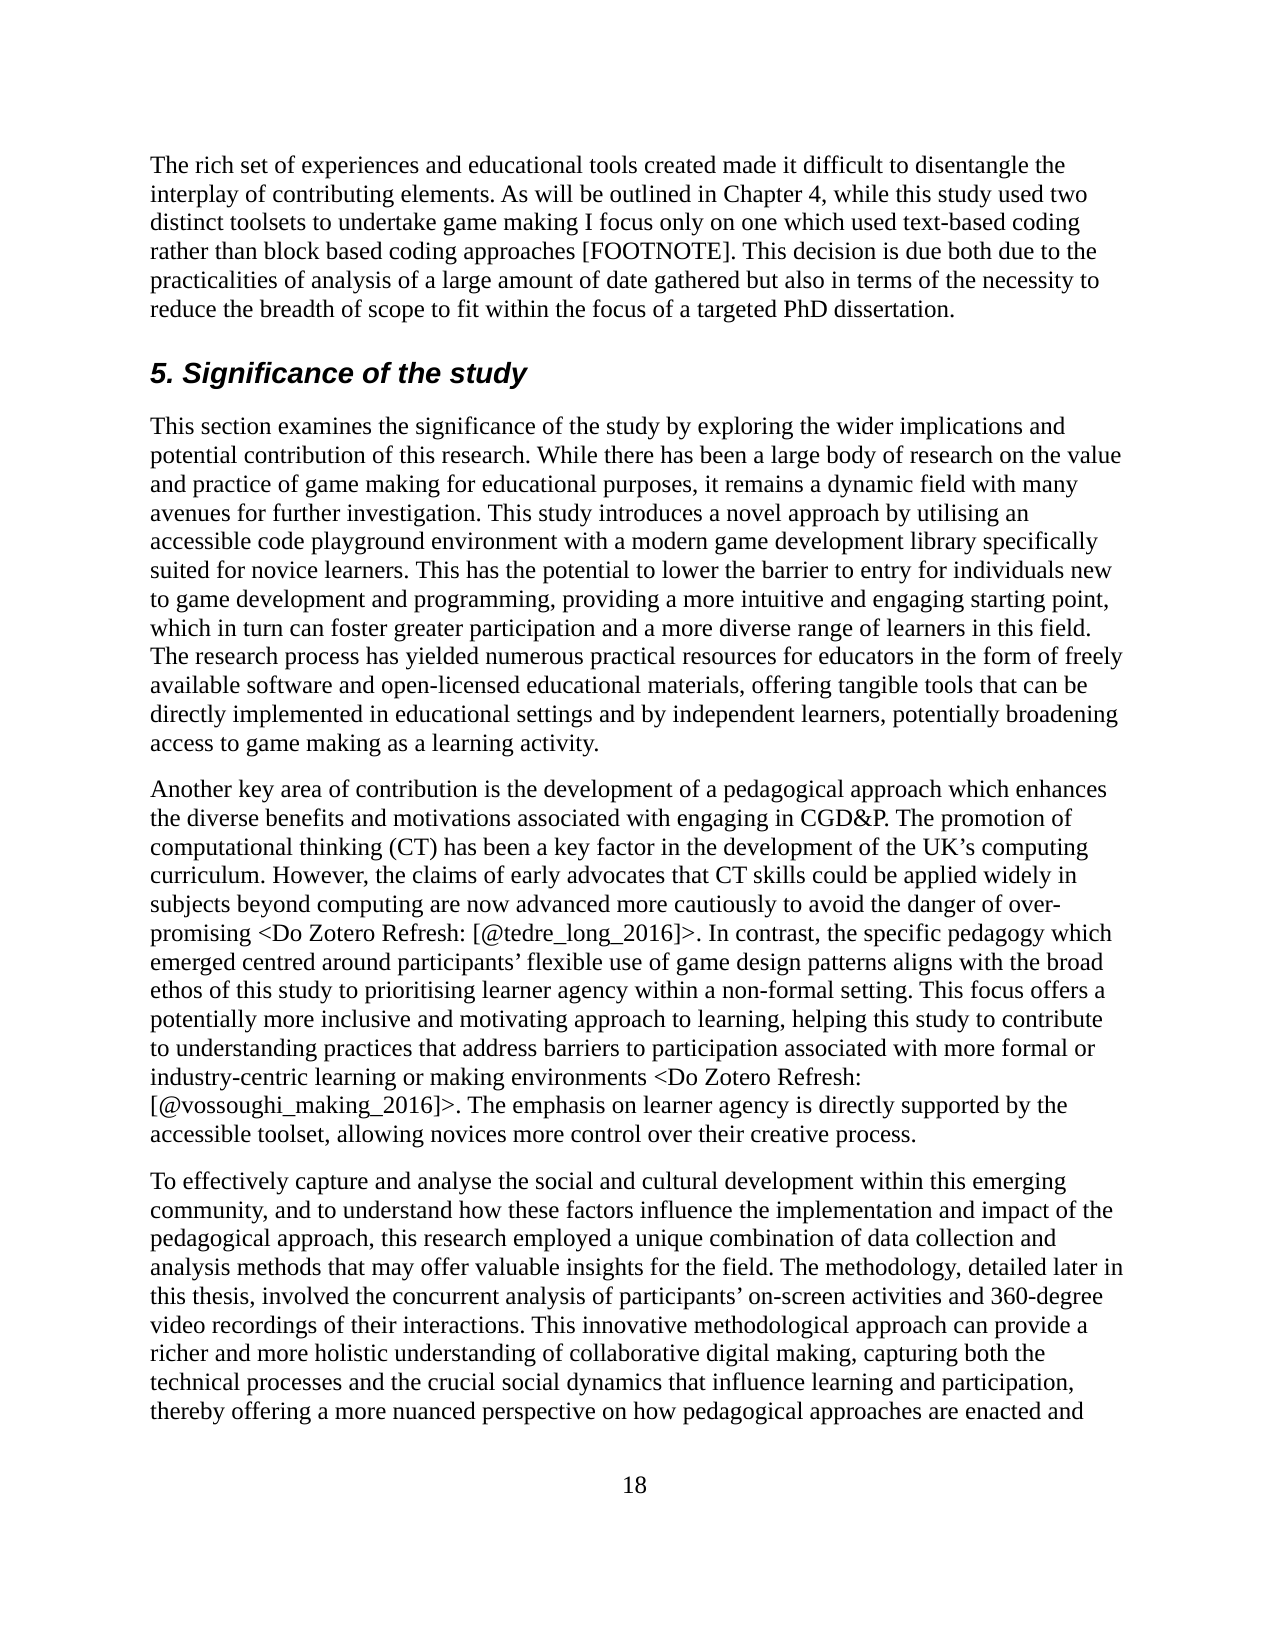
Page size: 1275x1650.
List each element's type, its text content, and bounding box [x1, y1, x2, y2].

text To effectively capture and analyse the social and cultural development within this emerging community, and to understand how these factors influence the implementation and impact of the pedagogical approach, this research employed a unique combination of data collection and analysis methods that may offer valuable insights for the field. The methodology, detailed later in this thesis, involved the concurrent analysis of participants’ on-screen activities and 360-degree video recordings of their interactions. This innovative methodological approach can provide a richer and more holistic understanding of collaborative digital making, capturing both the technical processes and the crucial social dynamics that influence learning and participation, thereby offering a more nuanced perspective on how pedagogical approaches are enacted and [150, 1166, 1125, 1425]
text Another key area of contribution is the development of a pedagogical approach which enhances the diverse benefits and motivations associated with engaging in CGD&P. The promotion of computational thinking (CT) has been a key factor in the development of the UK’s computing curriculum. However, the claims of early advocates that CT skills could be applied widely in subjects beyond computing are now advanced more cautiously to avoid the danger of over-promising <Do Zotero Refresh: [@tedre_long_2016]>. In contrast, the specific pedagogy which emerged centred around participants’ flexible use of game design patterns aligns with the broad ethos of this study to prioritising learner agency within a non-formal setting. This focus offers a potentially more inclusive and motivating approach to learning, helping this study to contribute to understanding practices that address barriers to participation associated with more formal or industry-centric learning or making environments <Do Zotero Refresh: [@vossoughi_making_2016]>. The emphasis on learner agency is directly supported by the accessible toolset, allowing novices more control over their creative process. [150, 774, 1125, 1148]
text The rich set of experiences and educational tools created made it difficult to disentangle the interplay of contributing elements. As will be outlined in Chapter 4, while this study used two distinct toolsets to undertake game making I focus only on one which used text-based coding rather than block based coding approaches [FOOTNOTE]. This decision is due both due to the practicalities of analysis of a large amount of date gathered but also in terms of the necessity to reduce the breadth of scope to fit within the focus of a targeted PhD dissertation. [150, 150, 1125, 322]
text This section examines the significance of the study by exploring the wider implications and potential contribution of this research. While there has been a large body of research on the value and practice of game making for educational purposes, it remains a dynamic field with many avenues for further investigation. This study introduces a novel approach by utilising an accessible code playground environment with a modern game development library specifically suited for novice learners. This has the potential to lower the barrier to entry for individuals new to game development and programming, providing a more intuitive and engaging starting point, which in turn can foster greater participation and a more diverse range of learners in this field. The research process has yielded numerous practical resources for educators in the form of freely available software and open-licensed educational materials, offering tangible tools that can be directly implemented in educational settings and by independent learners, potentially broadening access to game making as a learning activity. [150, 411, 1125, 756]
subtitle 5. Significance of the study [150, 356, 1125, 390]
